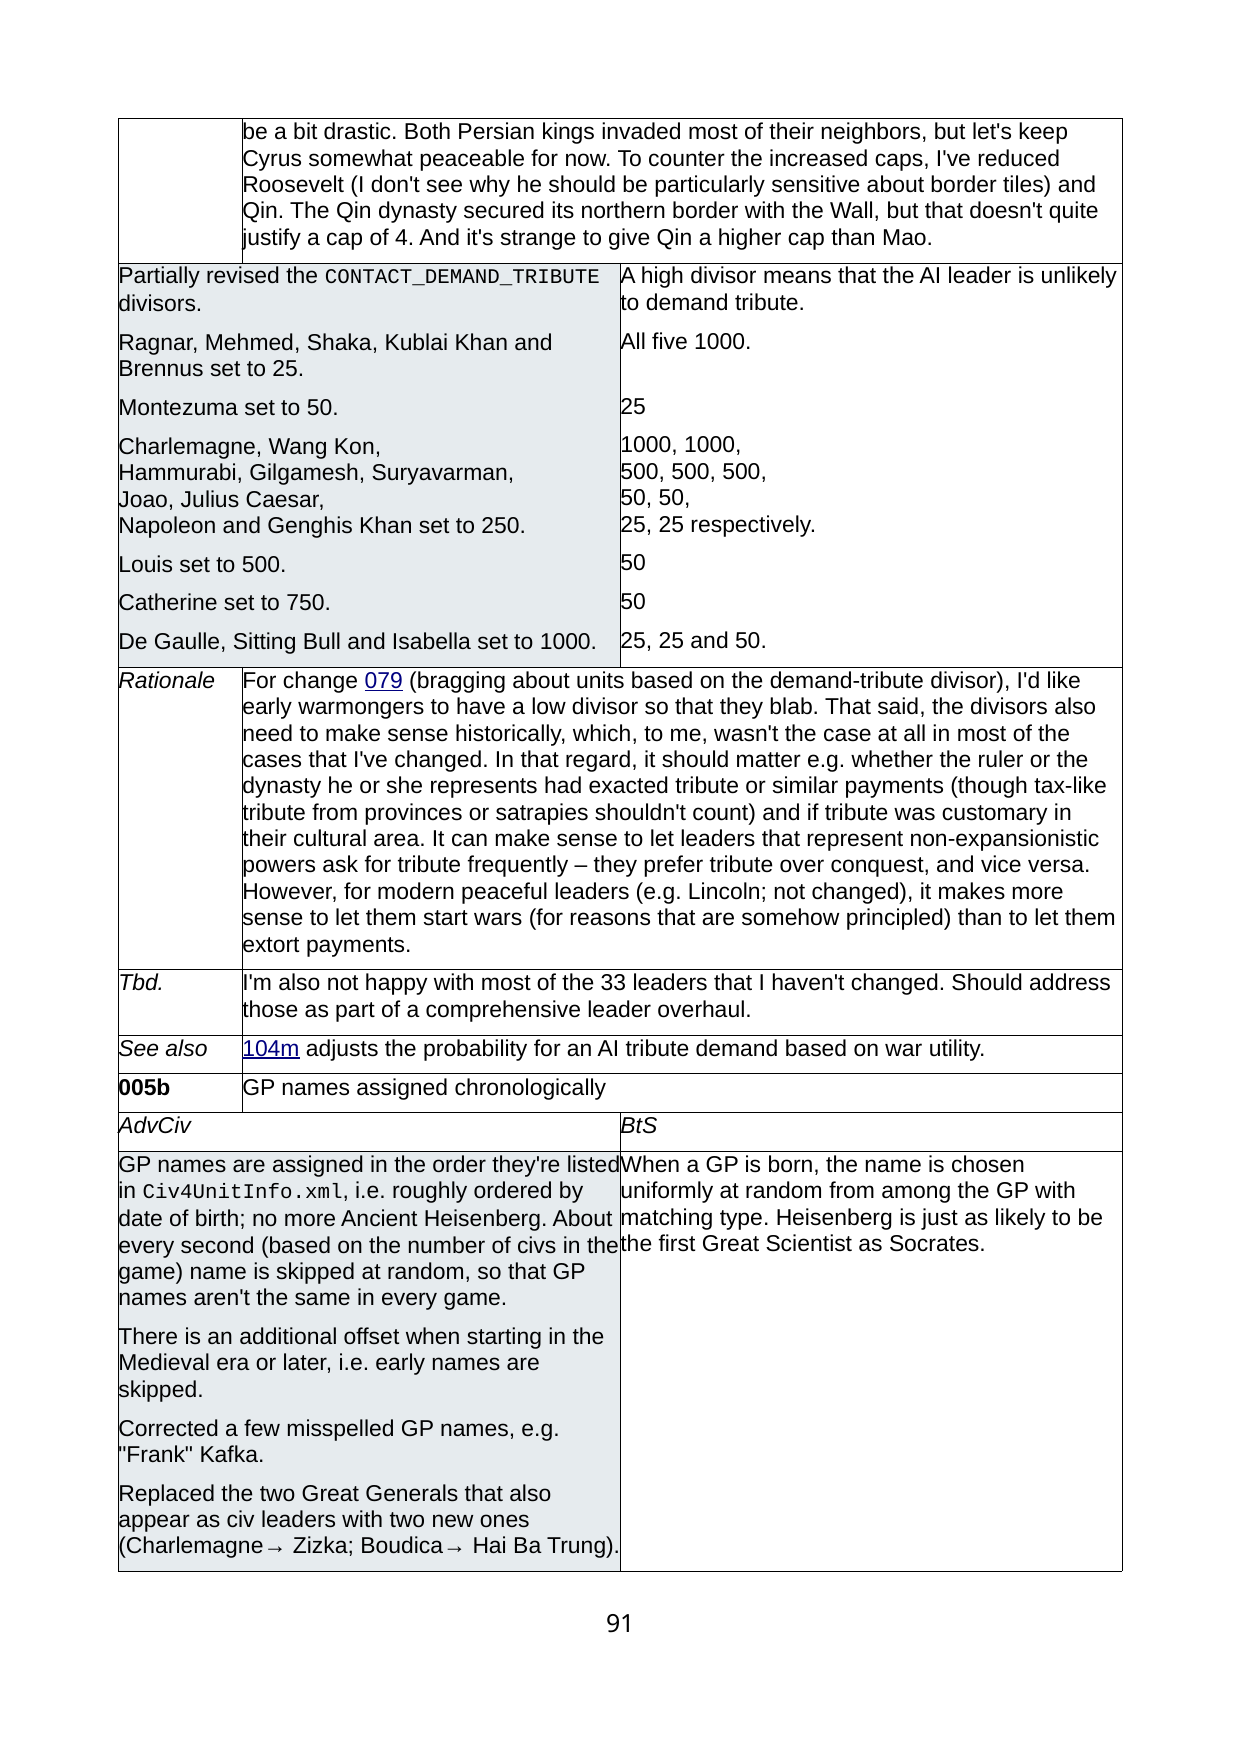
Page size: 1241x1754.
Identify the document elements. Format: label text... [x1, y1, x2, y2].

table_cell For change 079 (bragging about units based on the demand-tribute divisor), I'd like early warmongers to have a low divisor so that they blab. That said, the divisors also need to make sense historically, which, to me, wasn't the case at all in most of the cases that I've changed. In that regard, it should matter e.g. whether the ruler or the dynasty he or she represents had exacted tribute or similar payments (though tax-like tribute from provinces or satrapies shouldn't count) and if tribute was customary in their cultural area. It can make sense to let leaders that represent non-expansionistic powers ask for tribute frequently – they prefer tribute over conquest, and vice versa. However, for modern peaceful leaders (e.g. Lincoln; not changed), it makes more sense to let them start wars (for reasons that are somehow principled) than to let them extort payments. [243, 668, 1122, 969]
table_cell I'm also not happy with most of the 33 leaders that I haven't changed. Should address those as part of a comprehensive leader overhaul. [243, 970, 1122, 1034]
table_cell be a bit drastic. Both Persian kings invaded most of their neighbors, but let's keep Cyrus somewhat peaceable for now. To counter the increased caps, I've reduced Roosevelt (I don't see why he should be particularly sensitive about border tiles) and Qin. The Qin dynasty secured its northern border with the Wall, but that doesn't quite justify a cap of 4. And it's strange to give Qin a higher cap than Mao. [243, 119, 1122, 262]
table_cell AdvCiv [119, 1113, 620, 1151]
table_cell Partially revised the CONTACT_DEMAND_TRIBUTE divisors. Ragnar, Mehmed, Shaka, Kublai Khan and Brennus set to 25. Montezuma set to 50. Charlemagne, Wang Kon, Hammurabi, Gilgamesh, Suryavarman, Joao, Julius Caesar, Napoleon and Genghis Khan set to 250. Louis set to 500. Catherine set to 750. De Gaulle, Sitting Bull and Isabella set to 1000. [119, 264, 620, 667]
table_cell Tbd. [119, 970, 242, 1034]
table_cell GP names assigned chronologically [243, 1074, 1122, 1112]
table_cell A high divisor means that the AI leader is unlikely to demand tribute. All five 1000. 25 1000, 1000, 500, 500, 500, 50, 50, 25, 25 respectively. 50 50 25, 25 and 50. [621, 264, 1122, 667]
table_cell 104m adjusts the probability for an AI tribute demand based on war utility. [243, 1036, 1122, 1073]
table_cell BtS [621, 1113, 1122, 1151]
table_cell GP names are assigned in the order they're listed in Civ4UnitInfo.xml, i.e. roughly ordered by date of birth; no more Ancient Heisenberg. About every second (based on the number of civs in the game) name is skipped at random, so that GP names aren't the same in every game. There is an additional offset when starting in the Medieval era or later, i.e. early names are skipped. Corrected a few misspelled GP names, e.g. "Frank" Kafka. Replaced the two Great Generals that also appear as civ leaders with two new ones (Charlemagne→ Zizka; Boudica→ Hai Ba Trung). [119, 1152, 620, 1571]
table_cell [119, 119, 242, 262]
table_cell 005b [119, 1074, 242, 1112]
table_cell See also [119, 1036, 242, 1073]
table_cell Rationale [119, 668, 242, 969]
table_cell When a GP is born, the name is chosen uniformly at random from among the GP with matching type. Heisenberg is just as likely to be the first Great Scientist as Socrates. [621, 1152, 1122, 1571]
